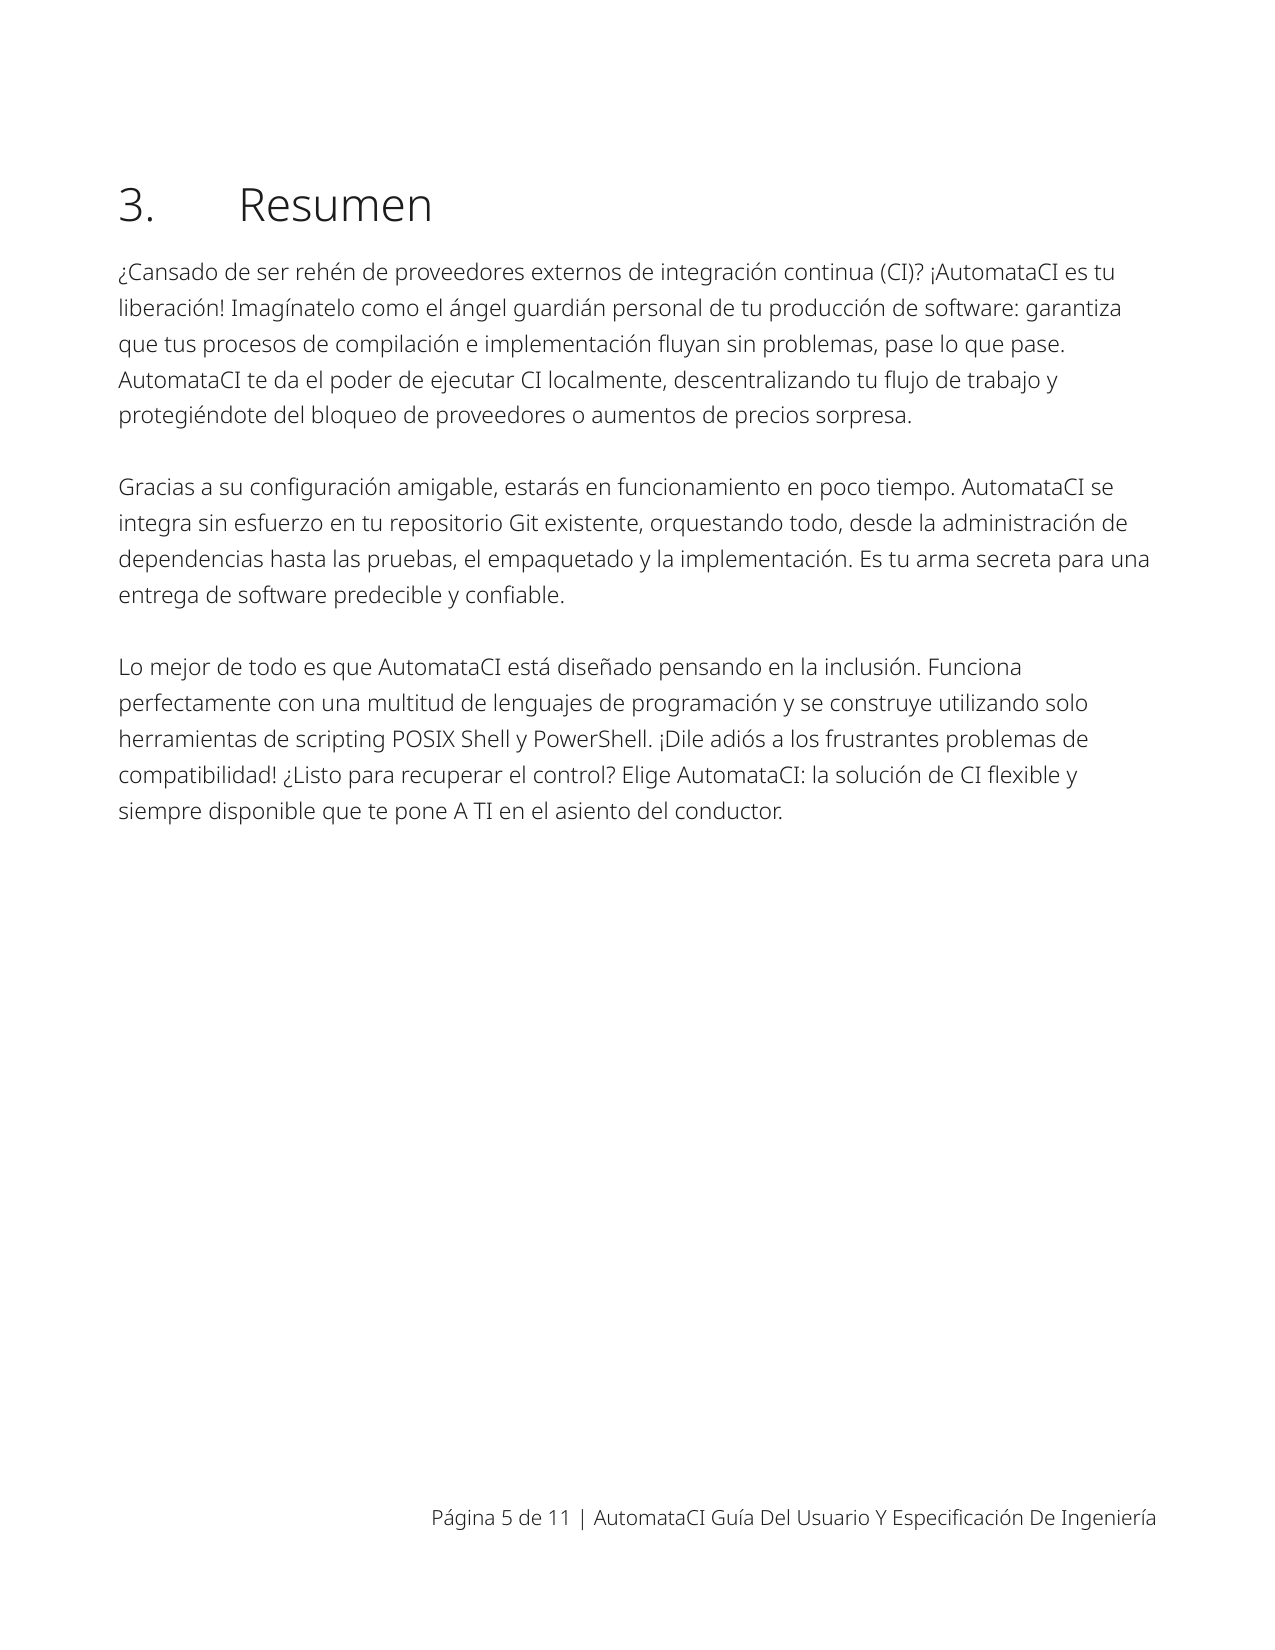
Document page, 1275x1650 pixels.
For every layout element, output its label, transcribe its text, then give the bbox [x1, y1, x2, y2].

text ¿Cansado de ser rehén de proveedores externos de integración continua (CI)? ¡AutomataCI es tu liberación! Imagínatelo como el ángel guardián personal de tu producción de software: garantiza que tus procesos de compilación e implementación fluyan sin problemas, pase lo que pase. AutomataCI te da el poder de ejecutar CI localmente, descentralizando tu flujo de trabajo y protegiéndote del bloqueo de proveedores o aumentos de precios sorpresa. [118, 256, 1157, 431]
subtitle Resumen [118, 172, 1157, 234]
text Gracias a su configuración amigable, estarás en funcionamiento en poco tiempo. AutomataCI se integra sin esfuerzo en tu repositorio Git existente, orquestando todo, desde la administración de dependencias hasta las pruebas, el empaquetado y la implementación. Es tu arma secreta para una entrega de software predecible y confiable. [118, 471, 1157, 610]
text Lo mejor de todo es que AutomataCI está diseñado pensando en la inclusión. Funciona perfectamente con una multitud de lenguajes de programación y se construye utilizando solo herramientas de scripting POSIX Shell y PowerShell. ¡Dile adiós a los frustrantes problemas de compatibilidad! ¿Listo para recuperar el control? Elige AutomataCI: la solución de CI flexible y siempre disponible que te pone A TI en el asiento del conductor. [118, 651, 1157, 826]
